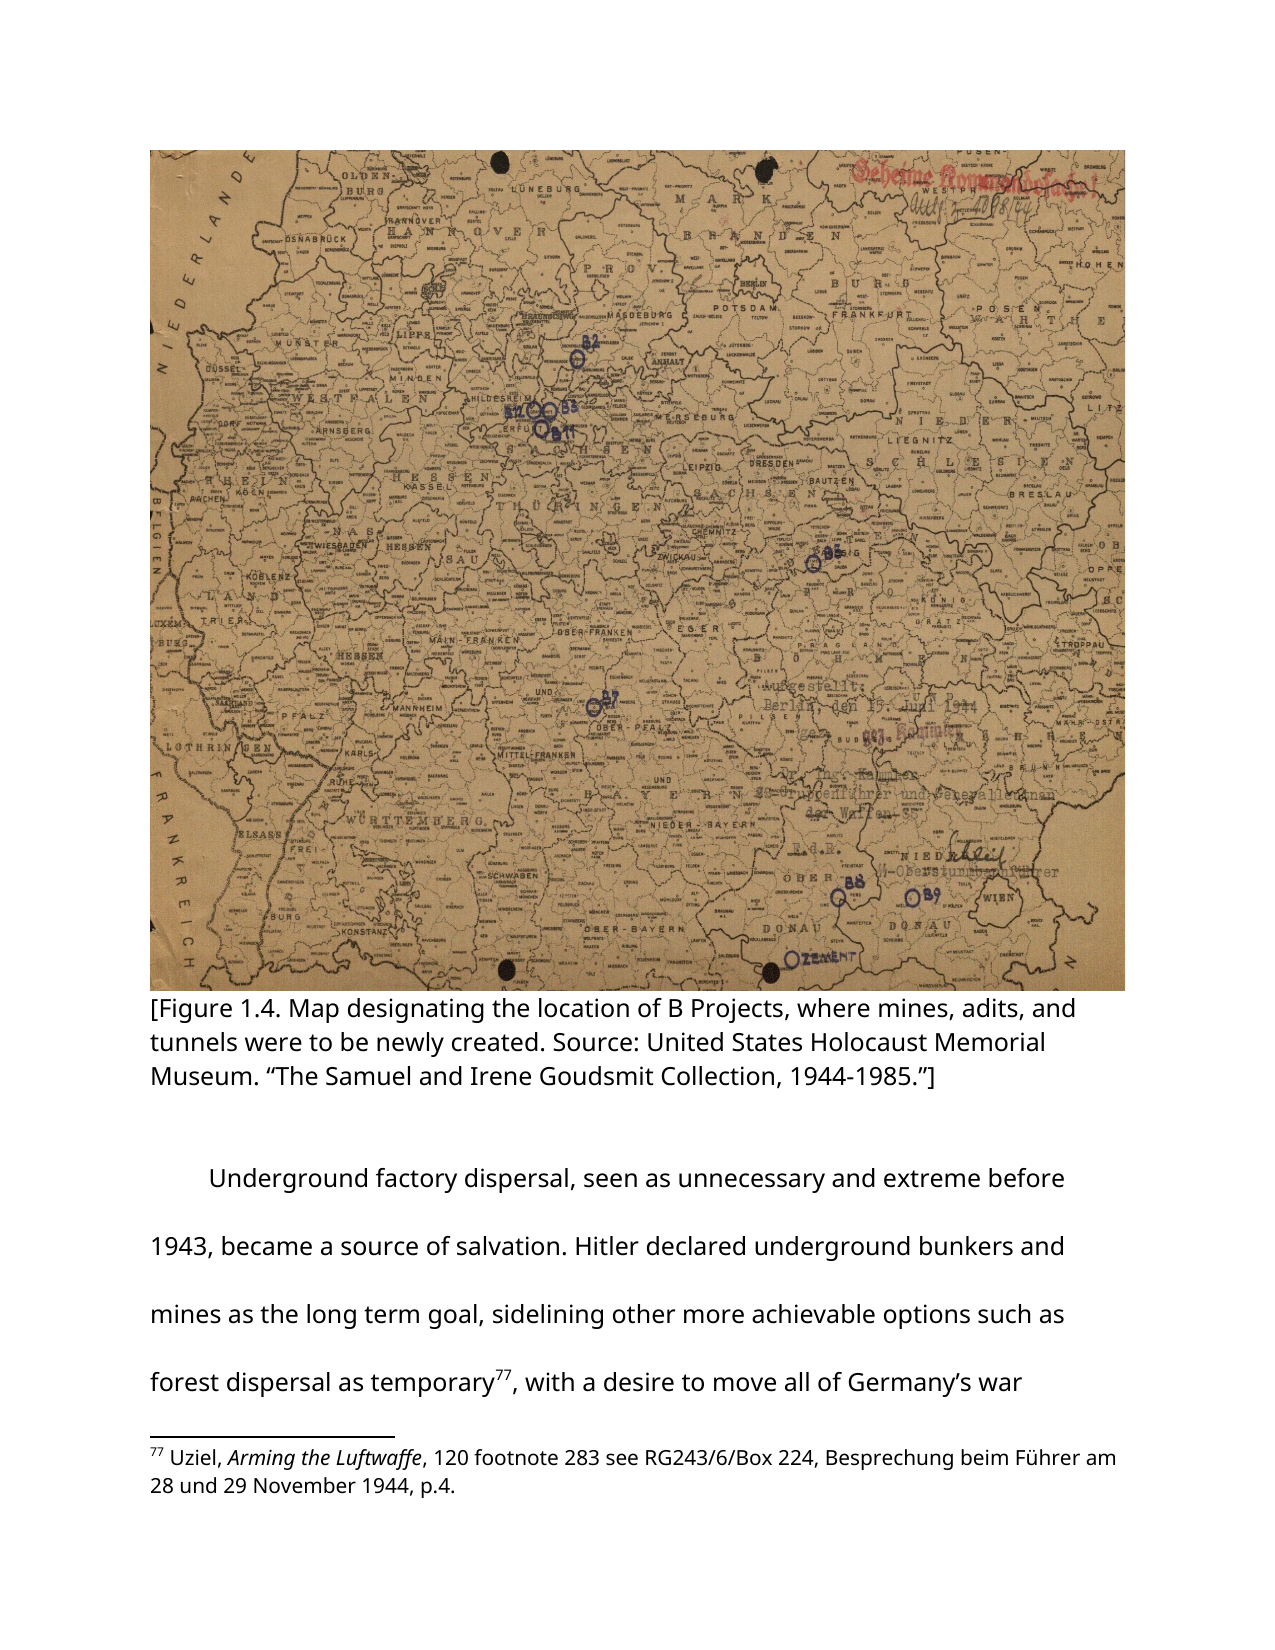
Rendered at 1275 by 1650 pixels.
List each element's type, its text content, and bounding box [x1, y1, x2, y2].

text Underground factory dispersal, seen as unnecessary and extreme before 1943, became a source of salvation. Hitler declared underground bunkers and mines as the long term goal, sidelining other more achievable options such as forest dispersal as temporary, with a desire to move all of Germany’s war [150, 1161, 1125, 1399]
text [Figure 1.4. Map designating the location of B Projects, where mines, adits, and tunnels were to be newly created. Source: United States Holocaust Memorial Museum. “The Samuel and Irene Goudsmit Collection, 1944-1985.”] [150, 991, 1125, 1093]
text Uziel, Arming the Luftwaffe, 120 footnote 283 see RG243/6/Box 224, Besprechung beim Führer am 28 und 29 November 1944, p.4. [150, 1443, 1125, 1500]
picture [150, 150, 1125, 991]
